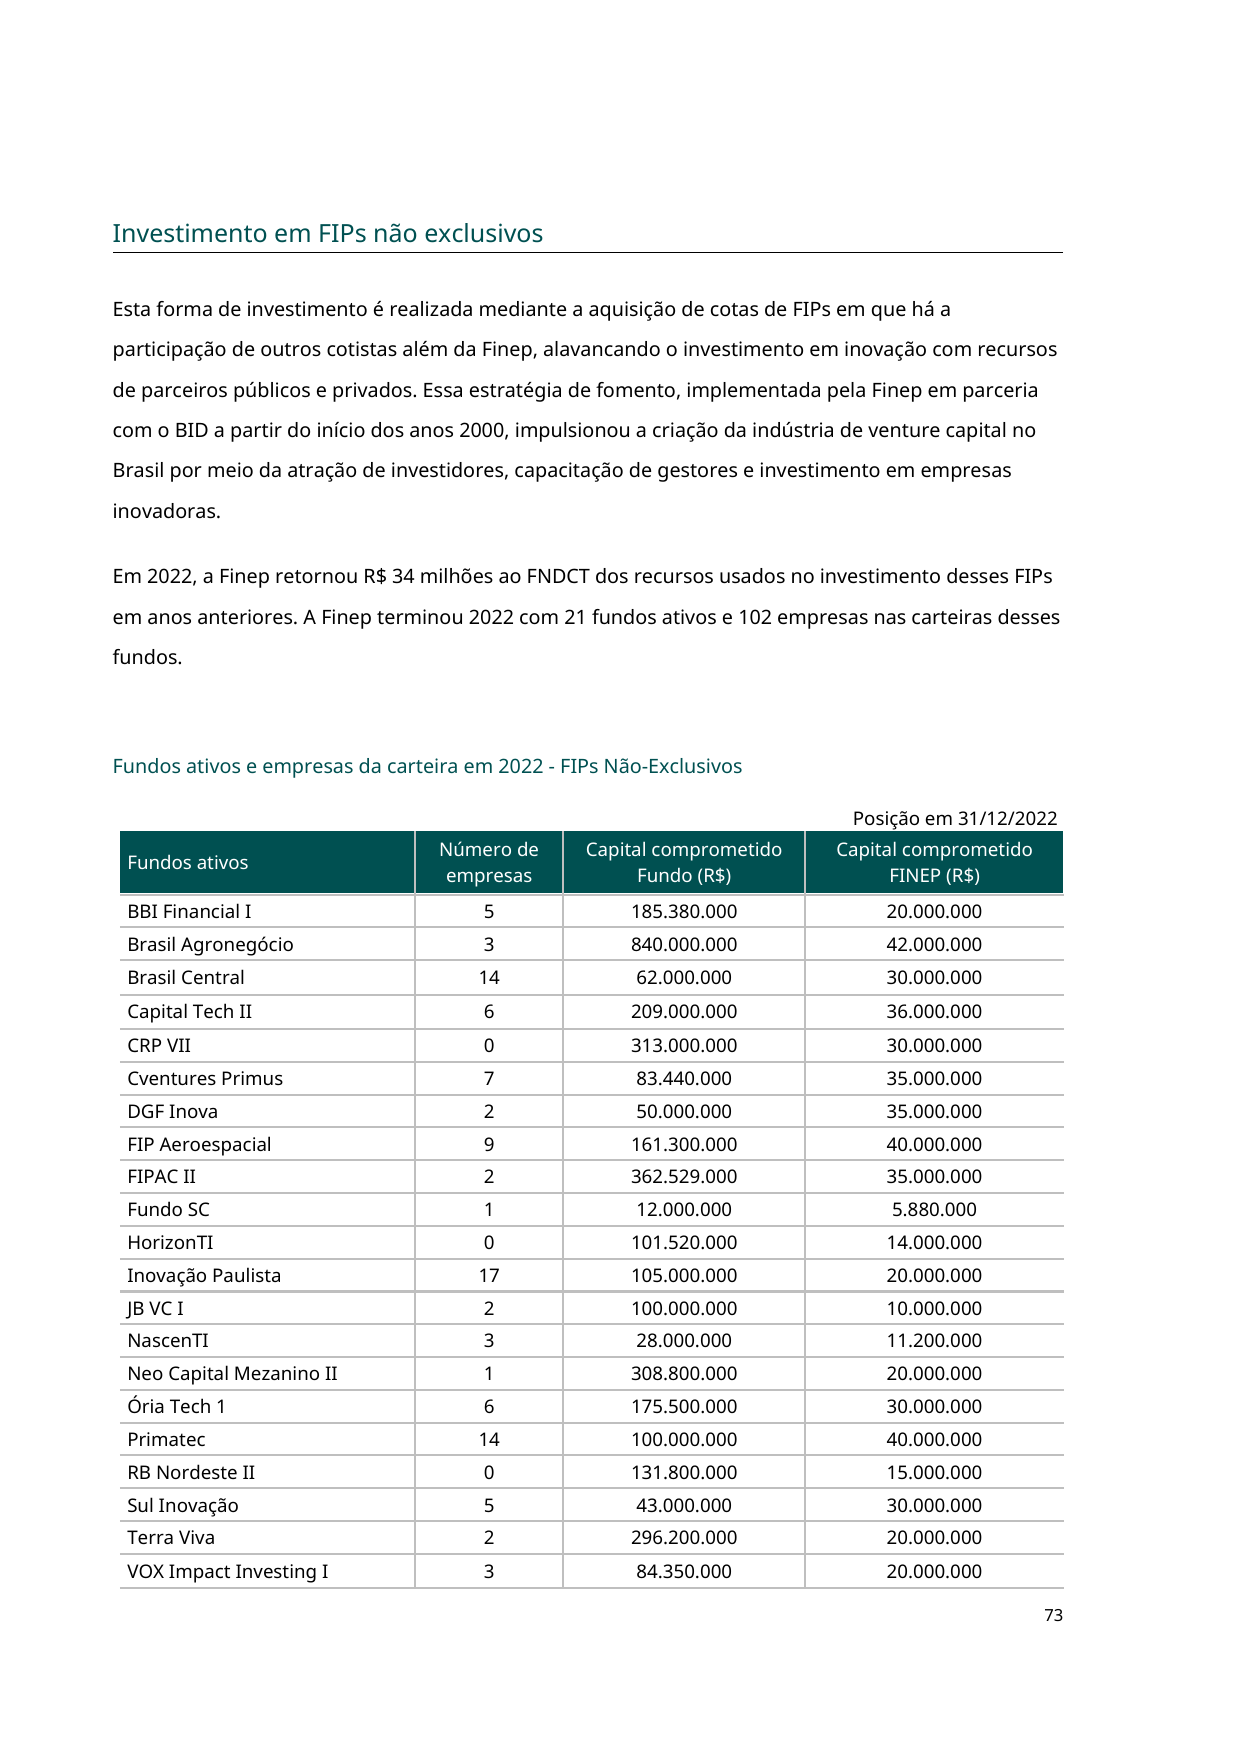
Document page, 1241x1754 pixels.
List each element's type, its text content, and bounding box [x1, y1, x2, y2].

table_header Número de empresas [416, 831, 562, 893]
table_cell 30.000.000 [806, 1391, 1063, 1422]
table_cell 0 [416, 1030, 562, 1061]
table_cell 12.000.000 [564, 1194, 804, 1225]
table_header Fundos ativos [120, 831, 414, 893]
table_cell 131.800.000 [564, 1456, 804, 1487]
table_cell DGF Inova [120, 1096, 414, 1126]
table_cell Brasil Agronegócio [120, 928, 414, 959]
table_cell 35.000.000 [806, 1161, 1063, 1192]
table_cell 840.000.000 [564, 928, 804, 959]
table_cell Inovação Paulista [120, 1260, 414, 1290]
table_cell 5 [416, 896, 562, 926]
table_cell 3 [416, 928, 562, 959]
table_cell 313.000.000 [564, 1030, 804, 1061]
text Esta forma de investimento é realizada mediante a aquisição de cotas de FIPs em que há a participação de outros cotistas além da Finep, alavancando o investimento em inovação com recursos de parceiros públicos e privados. Essa estratégia de fomento, implementada pela Finep em parceria com o BID a partir do início dos anos 2000, impulsionou a criação da indústria de venture capital no Brasil por meio da atração de investidores, capacitação de gestores e investimento em empresas inovadoras. [112, 295, 1063, 524]
table_cell 5.880.000 [806, 1194, 1063, 1225]
table_cell Brasil Central [120, 961, 414, 993]
table_cell 2 [416, 1161, 562, 1192]
table_cell 20.000.000 [806, 1358, 1063, 1389]
table_cell 20.000.000 [806, 1260, 1063, 1290]
table_cell 62.000.000 [564, 961, 804, 993]
table_cell 84.350.000 [564, 1555, 804, 1587]
table_cell HorizonTI [120, 1227, 414, 1257]
table_header Capital comprometido Fundo (R$) [564, 831, 804, 893]
table_cell FIP Aeroespacial [120, 1128, 414, 1159]
table_cell Sul Inovação [120, 1489, 414, 1520]
table_cell 50.000.000 [564, 1096, 804, 1126]
table_cell 14.000.000 [806, 1227, 1063, 1257]
table_cell 20.000.000 [806, 1522, 1063, 1553]
table_cell 296.200.000 [564, 1522, 804, 1553]
table_cell 101.520.000 [564, 1227, 804, 1257]
table_cell 209.000.000 [564, 996, 804, 1028]
table_cell 105.000.000 [564, 1260, 804, 1290]
table_cell 36.000.000 [806, 996, 1063, 1028]
table_cell 30.000.000 [806, 961, 1063, 993]
table_cell 35.000.000 [806, 1096, 1063, 1126]
table_cell 14 [416, 961, 562, 993]
table_cell Fundo SC [120, 1194, 414, 1225]
table_cell 6 [416, 996, 562, 1028]
table_cell 15.000.000 [806, 1456, 1063, 1487]
table_cell 2 [416, 1096, 562, 1126]
table_cell 2 [416, 1522, 562, 1553]
table_cell 30.000.000 [806, 1030, 1063, 1061]
table_cell 2 [416, 1293, 562, 1323]
table_cell 14 [416, 1424, 562, 1454]
table_cell 11.200.000 [806, 1325, 1063, 1356]
table_cell RB Nordeste II [120, 1456, 414, 1487]
table_cell NascenTI [120, 1325, 414, 1356]
table_cell 42.000.000 [806, 928, 1063, 959]
text Fundos ativos e empresas da carteira em 2022 - FIPs Não-Exclusivos [112, 752, 1063, 779]
table_cell 20.000.000 [806, 896, 1063, 926]
table_cell 100.000.000 [564, 1293, 804, 1323]
table_cell Ória Tech 1 [120, 1391, 414, 1422]
table_cell Neo Capital Mezanino II [120, 1358, 414, 1389]
table_cell 20.000.000 [806, 1555, 1063, 1587]
table_cell 43.000.000 [564, 1489, 804, 1520]
table_cell 1 [416, 1358, 562, 1389]
table_cell CRP VII [120, 1030, 414, 1061]
table_cell 5 [416, 1489, 562, 1520]
table_cell 10.000.000 [806, 1293, 1063, 1323]
table_cell 28.000.000 [564, 1325, 804, 1356]
table_cell Terra Viva [120, 1522, 414, 1553]
table_header Capital comprometido FINEP (R$) [806, 831, 1063, 893]
subtitle Investimento em FIPs não exclusivos [112, 215, 1063, 253]
table_cell 40.000.000 [806, 1424, 1063, 1454]
table_cell 17 [416, 1260, 562, 1290]
table_cell 83.440.000 [564, 1063, 804, 1093]
table_cell 100.000.000 [564, 1424, 804, 1454]
table_cell 0 [416, 1227, 562, 1257]
table_cell 6 [416, 1391, 562, 1422]
table_cell FIPAC II [120, 1161, 414, 1192]
table_cell 3 [416, 1325, 562, 1356]
table_cell 185.380.000 [564, 896, 804, 926]
table_cell Primatec [120, 1424, 414, 1454]
table_cell 7 [416, 1063, 562, 1093]
table_cell 0 [416, 1456, 562, 1487]
table_cell 35.000.000 [806, 1063, 1063, 1093]
table_cell 1 [416, 1194, 562, 1225]
text Posição em 31/12/2022 [112, 805, 1057, 831]
table_cell 362.529.000 [564, 1161, 804, 1192]
table_cell JB VC I [120, 1293, 414, 1323]
table_cell Cventures Primus [120, 1063, 414, 1093]
table_cell BBI Financial I [120, 896, 414, 926]
table_cell 175.500.000 [564, 1391, 804, 1422]
table_cell 308.800.000 [564, 1358, 804, 1389]
table_cell Capital Tech II [120, 996, 414, 1028]
table_cell 30.000.000 [806, 1489, 1063, 1520]
table_cell VOX Impact Investing I [120, 1555, 414, 1587]
table_cell 9 [416, 1128, 562, 1159]
table_cell 40.000.000 [806, 1128, 1063, 1159]
table_cell 161.300.000 [564, 1128, 804, 1159]
table_cell 3 [416, 1555, 562, 1587]
text Em 2022, a Finep retornou R$ 34 milhões ao FNDCT dos recursos usados no investimento desses FIPs em anos anteriores. A Finep terminou 2022 com 21 fundos ativos e 102 empresas nas carteiras desses fundos. [112, 563, 1063, 670]
